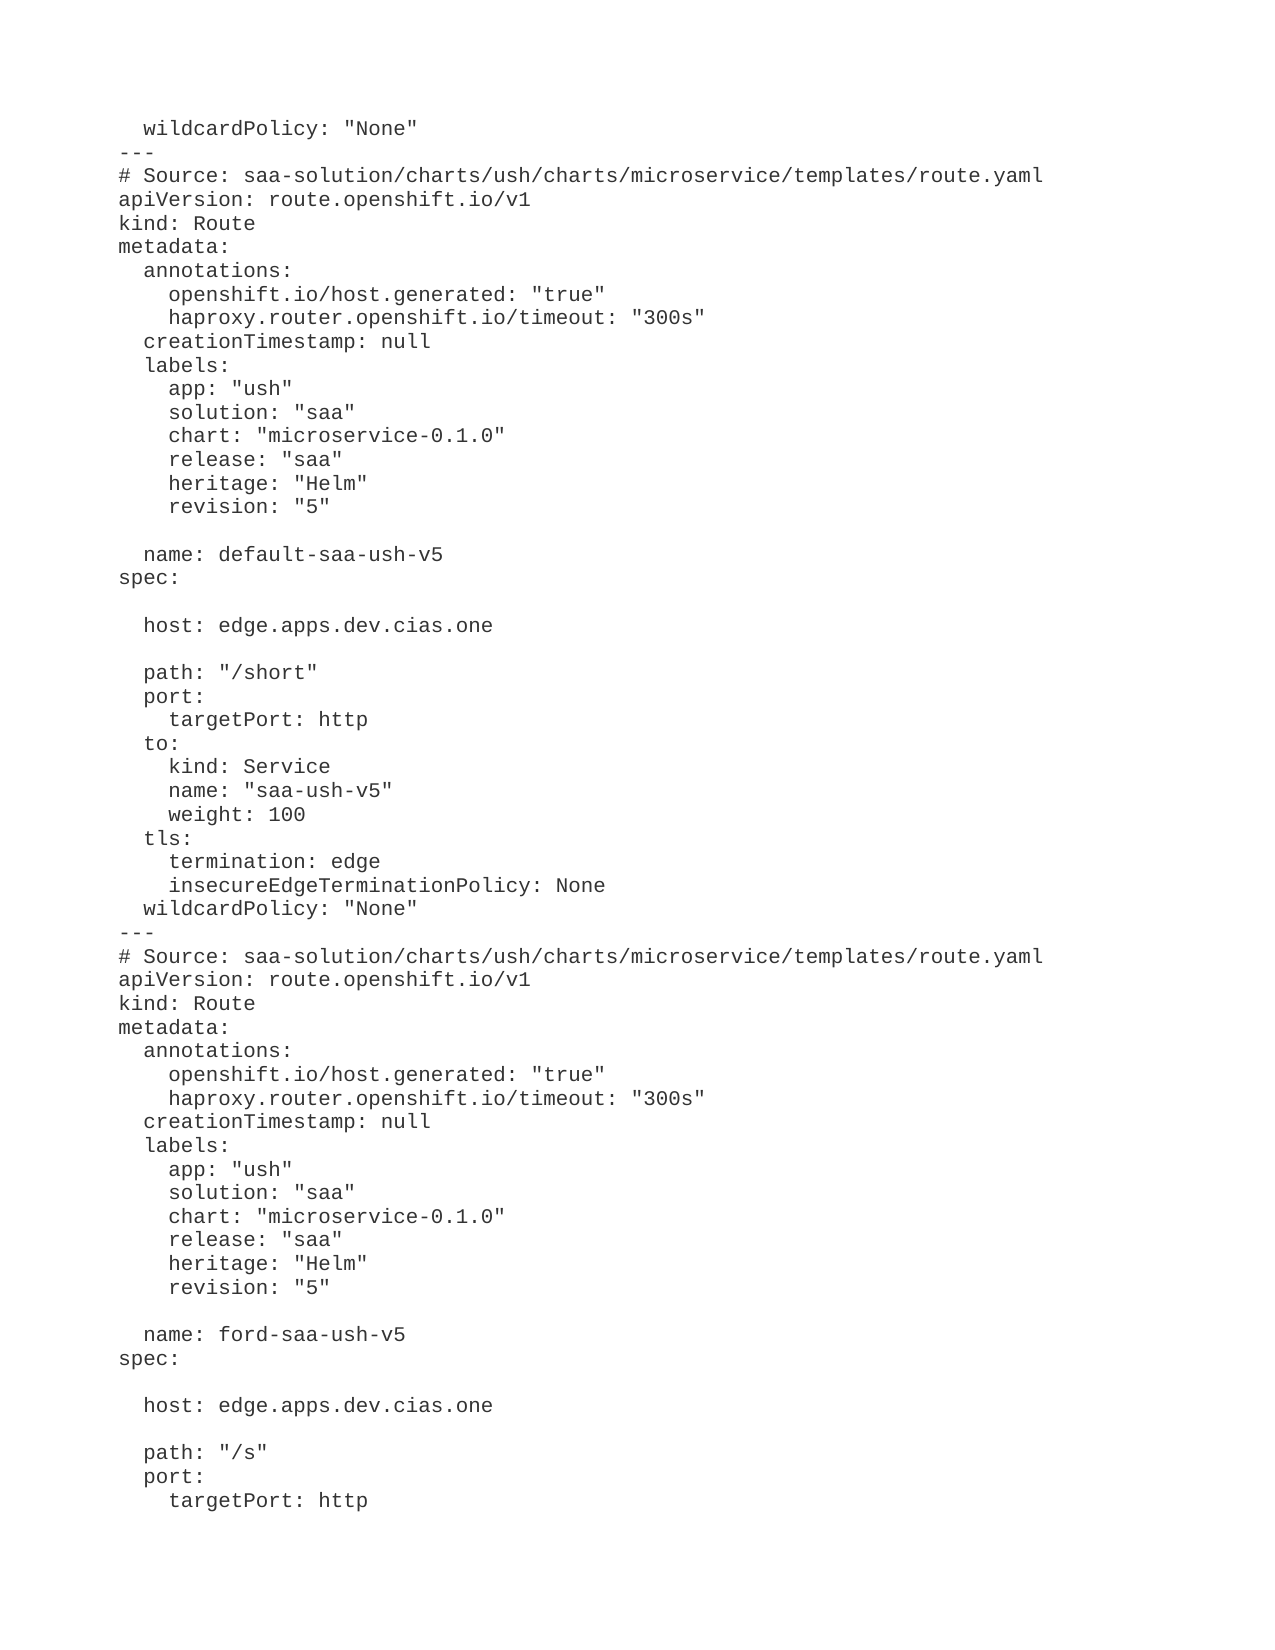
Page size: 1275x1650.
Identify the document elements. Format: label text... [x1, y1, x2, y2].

text # Source: saa-solution/charts/ush/charts/microservice/templates/route.yaml [118, 165, 1157, 189]
text spec: [118, 567, 1157, 591]
text host: edge.apps.dev.cias.one [118, 1395, 1157, 1419]
text weight: 100 [118, 804, 1157, 827]
text haproxy.router.openshift.io/timeout: "300s" [118, 307, 1157, 331]
text apiVersion: route.openshift.io/v1 [118, 189, 1157, 213]
text spec: [118, 1348, 1157, 1371]
text heritage: "Helm" [118, 473, 1157, 496]
text solution: "saa" [118, 1182, 1157, 1206]
text targetPort: http [118, 709, 1157, 733]
text apiVersion: route.openshift.io/v1 [118, 969, 1157, 993]
text haproxy.router.openshift.io/timeout: "300s" [118, 1088, 1157, 1111]
text path: "/s" [118, 1442, 1157, 1466]
text chart: "microservice-0.1.0" [118, 426, 1157, 449]
text path: "/short" [118, 662, 1157, 686]
text name: ford-saa-ush-v5 [118, 1324, 1157, 1348]
text wildcardPolicy: "None" [118, 118, 1157, 142]
text # Source: saa-solution/charts/ush/charts/microservice/templates/route.yaml [118, 946, 1157, 969]
text port: [118, 1466, 1157, 1489]
text annotations: [118, 260, 1157, 284]
text kind: Route [118, 993, 1157, 1017]
text labels: [118, 354, 1157, 378]
text annotations: [118, 1040, 1157, 1064]
text revision: "5" [118, 496, 1157, 520]
text metadata: [118, 236, 1157, 260]
text app: "ush" [118, 1158, 1157, 1182]
text chart: "microservice-0.1.0" [118, 1206, 1157, 1229]
text tls: [118, 827, 1157, 851]
text revision: "5" [118, 1277, 1157, 1300]
text metadata: [118, 1017, 1157, 1040]
text kind: Service [118, 757, 1157, 780]
text creationTimestamp: null [118, 1111, 1157, 1135]
text openshift.io/host.generated: "true" [118, 1064, 1157, 1088]
text name: "saa-ush-v5" [118, 780, 1157, 804]
text release: "saa" [118, 449, 1157, 473]
text port: [118, 686, 1157, 709]
text openshift.io/host.generated: "true" [118, 284, 1157, 307]
text to: [118, 733, 1157, 757]
text --- [118, 142, 1157, 165]
text --- [118, 922, 1157, 946]
text solution: "saa" [118, 402, 1157, 426]
text release: "saa" [118, 1229, 1157, 1253]
text wildcardPolicy: "None" [118, 898, 1157, 922]
text termination: edge [118, 851, 1157, 875]
text name: default-saa-ush-v5 [118, 544, 1157, 567]
text host: edge.apps.dev.cias.one [118, 615, 1157, 638]
text heritage: "Helm" [118, 1253, 1157, 1277]
text kind: Route [118, 213, 1157, 236]
text insecureEdgeTerminationPolicy: None [118, 875, 1157, 898]
text creationTimestamp: null [118, 331, 1157, 354]
text labels: [118, 1135, 1157, 1158]
text app: "ush" [118, 378, 1157, 402]
text targetPort: http [118, 1489, 1157, 1513]
